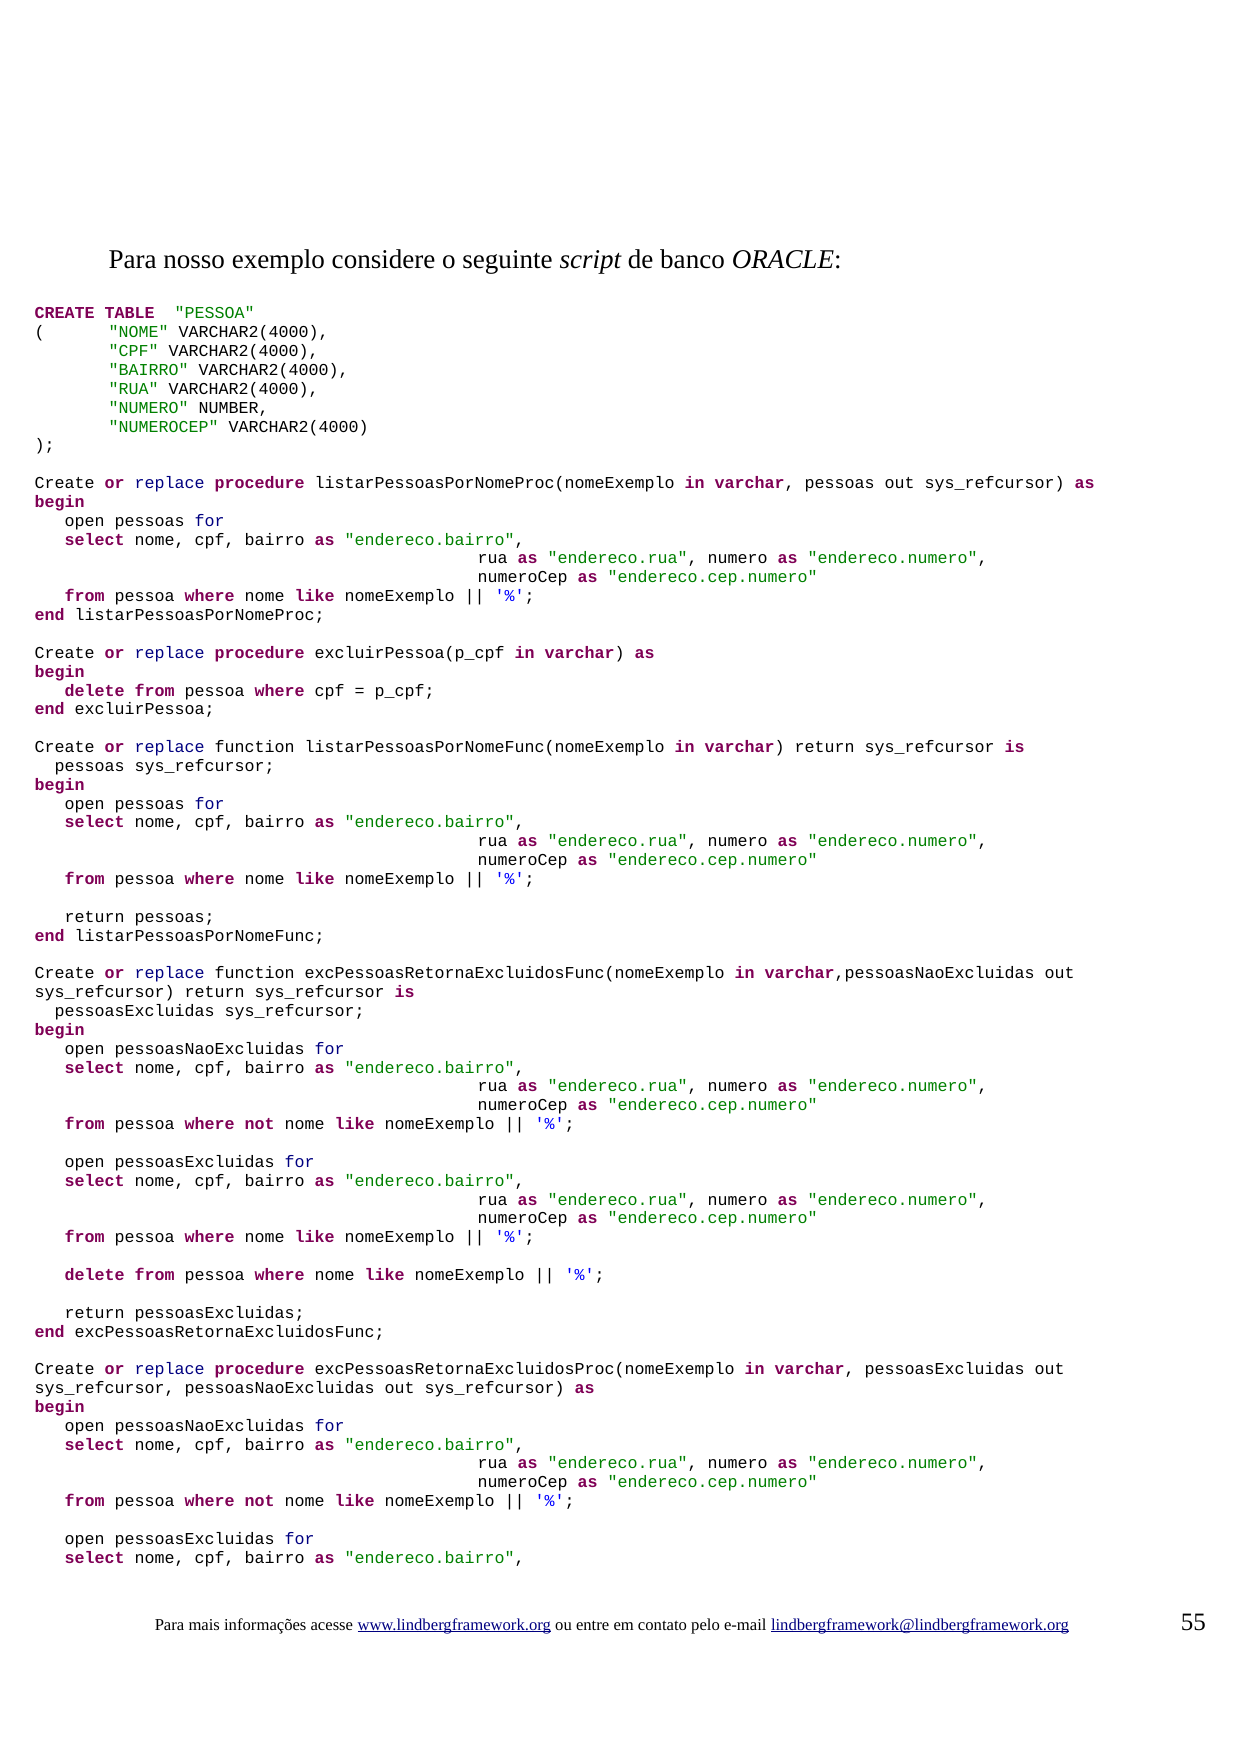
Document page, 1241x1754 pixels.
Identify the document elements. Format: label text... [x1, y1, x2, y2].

text "NUMEROCEP" VARCHAR2(4000) [34, 418, 1206, 437]
text Create or replace procedure excluirPessoa(p_cpf in varchar) as [34, 644, 1206, 663]
text select nome, cpf, bairro as "endereco.bairro", [34, 1172, 1206, 1191]
text begin [34, 663, 1206, 682]
text numeroCep as "endereco.cep.numero" [34, 1474, 1206, 1493]
text open pessoasExcluidas for [34, 1531, 1206, 1549]
text pessoasExcluidas sys_refcursor; [34, 1003, 1206, 1021]
text ( "NOME" VARCHAR2(4000), [34, 324, 1206, 343]
text end excPessoasRetornaExcluidosFunc; [34, 1323, 1206, 1342]
text from pessoa where nome like nomeExemplo || '%'; [34, 1229, 1206, 1248]
text numeroCep as "endereco.cep.numero" [34, 569, 1206, 588]
text "BAIRRO" VARCHAR2(4000), [34, 362, 1206, 380]
text end excluirPessoa; [34, 701, 1206, 720]
text rua as "endereco.rua", numero as "endereco.numero", [34, 550, 1206, 569]
text return pessoasExcluidas; [34, 1304, 1206, 1323]
text rua as "endereco.rua", numero as "endereco.numero", [34, 833, 1206, 852]
text open pessoasNaoExcluidas for [34, 1040, 1206, 1059]
text Create or replace function excPessoasRetornaExcluidosFunc(nomeExemplo in varchar,pessoasNaoExcluidas out sys_refcursor) return sys_refcursor is [34, 965, 1206, 1003]
text delete from pessoa where cpf = p_cpf; [34, 682, 1206, 701]
text ); [34, 437, 1206, 456]
text open pessoasNaoExcluidas for [34, 1417, 1206, 1436]
text "CPF" VARCHAR2(4000), [34, 343, 1206, 362]
text "NUMERO" NUMBER, [34, 399, 1206, 418]
text rua as "endereco.rua", numero as "endereco.numero", [34, 1455, 1206, 1474]
text rua as "endereco.rua", numero as "endereco.numero", [34, 1191, 1206, 1210]
text delete from pessoa where nome like nomeExemplo || '%'; [34, 1267, 1206, 1285]
text open pessoas for [34, 795, 1206, 814]
text Create or replace procedure excPessoasRetornaExcluidosProc(nomeExemplo in varchar, pessoasExcluidas out sys_refcursor, pessoasNaoExcluidas out sys_refcursor) as [34, 1361, 1206, 1398]
text numeroCep as "endereco.cep.numero" [34, 1210, 1206, 1229]
text pessoas sys_refcursor; [34, 757, 1206, 776]
text end listarPessoasPorNomeFunc; [34, 927, 1206, 946]
text select nome, cpf, bairro as "endereco.bairro", [34, 531, 1206, 550]
text select nome, cpf, bairro as "endereco.bairro", [34, 1436, 1206, 1455]
text begin [34, 1021, 1206, 1040]
text from pessoa where nome like nomeExemplo || '%'; [34, 588, 1206, 607]
text open pessoas for [34, 512, 1206, 531]
text from pessoa where not nome like nomeExemplo || '%'; [34, 1493, 1206, 1512]
text select nome, cpf, bairro as "endereco.bairro", [34, 1059, 1206, 1078]
text begin [34, 1398, 1206, 1417]
text Create or replace procedure listarPessoasPorNomeProc(nomeExemplo in varchar, pessoas out sys_refcursor) as [34, 475, 1206, 493]
text open pessoasExcluidas for [34, 1153, 1206, 1172]
text Create or replace function listarPessoasPorNomeFunc(nomeExemplo in varchar) return sys_refcursor is [34, 739, 1206, 757]
text from pessoa where not nome like nomeExemplo || '%'; [34, 1116, 1206, 1134]
text select nome, cpf, bairro as "endereco.bairro", [34, 1549, 1206, 1568]
text numeroCep as "endereco.cep.numero" [34, 852, 1206, 871]
text rua as "endereco.rua", numero as "endereco.numero", [34, 1078, 1206, 1097]
text begin [34, 493, 1206, 512]
text numeroCep as "endereco.cep.numero" [34, 1097, 1206, 1116]
text select nome, cpf, bairro as "endereco.bairro", [34, 814, 1206, 833]
text CREATE TABLE "PESSOA" [34, 305, 1206, 324]
text end listarPessoasPorNomeProc; [34, 607, 1206, 626]
text "RUA" VARCHAR2(4000), [34, 380, 1206, 399]
text from pessoa where nome like nomeExemplo || '%'; [34, 871, 1206, 889]
text return pessoas; [34, 908, 1206, 927]
text Para nosso exemplo considere o seguinte script de banco ORACLE: [34, 243, 1206, 274]
text begin [34, 776, 1206, 795]
